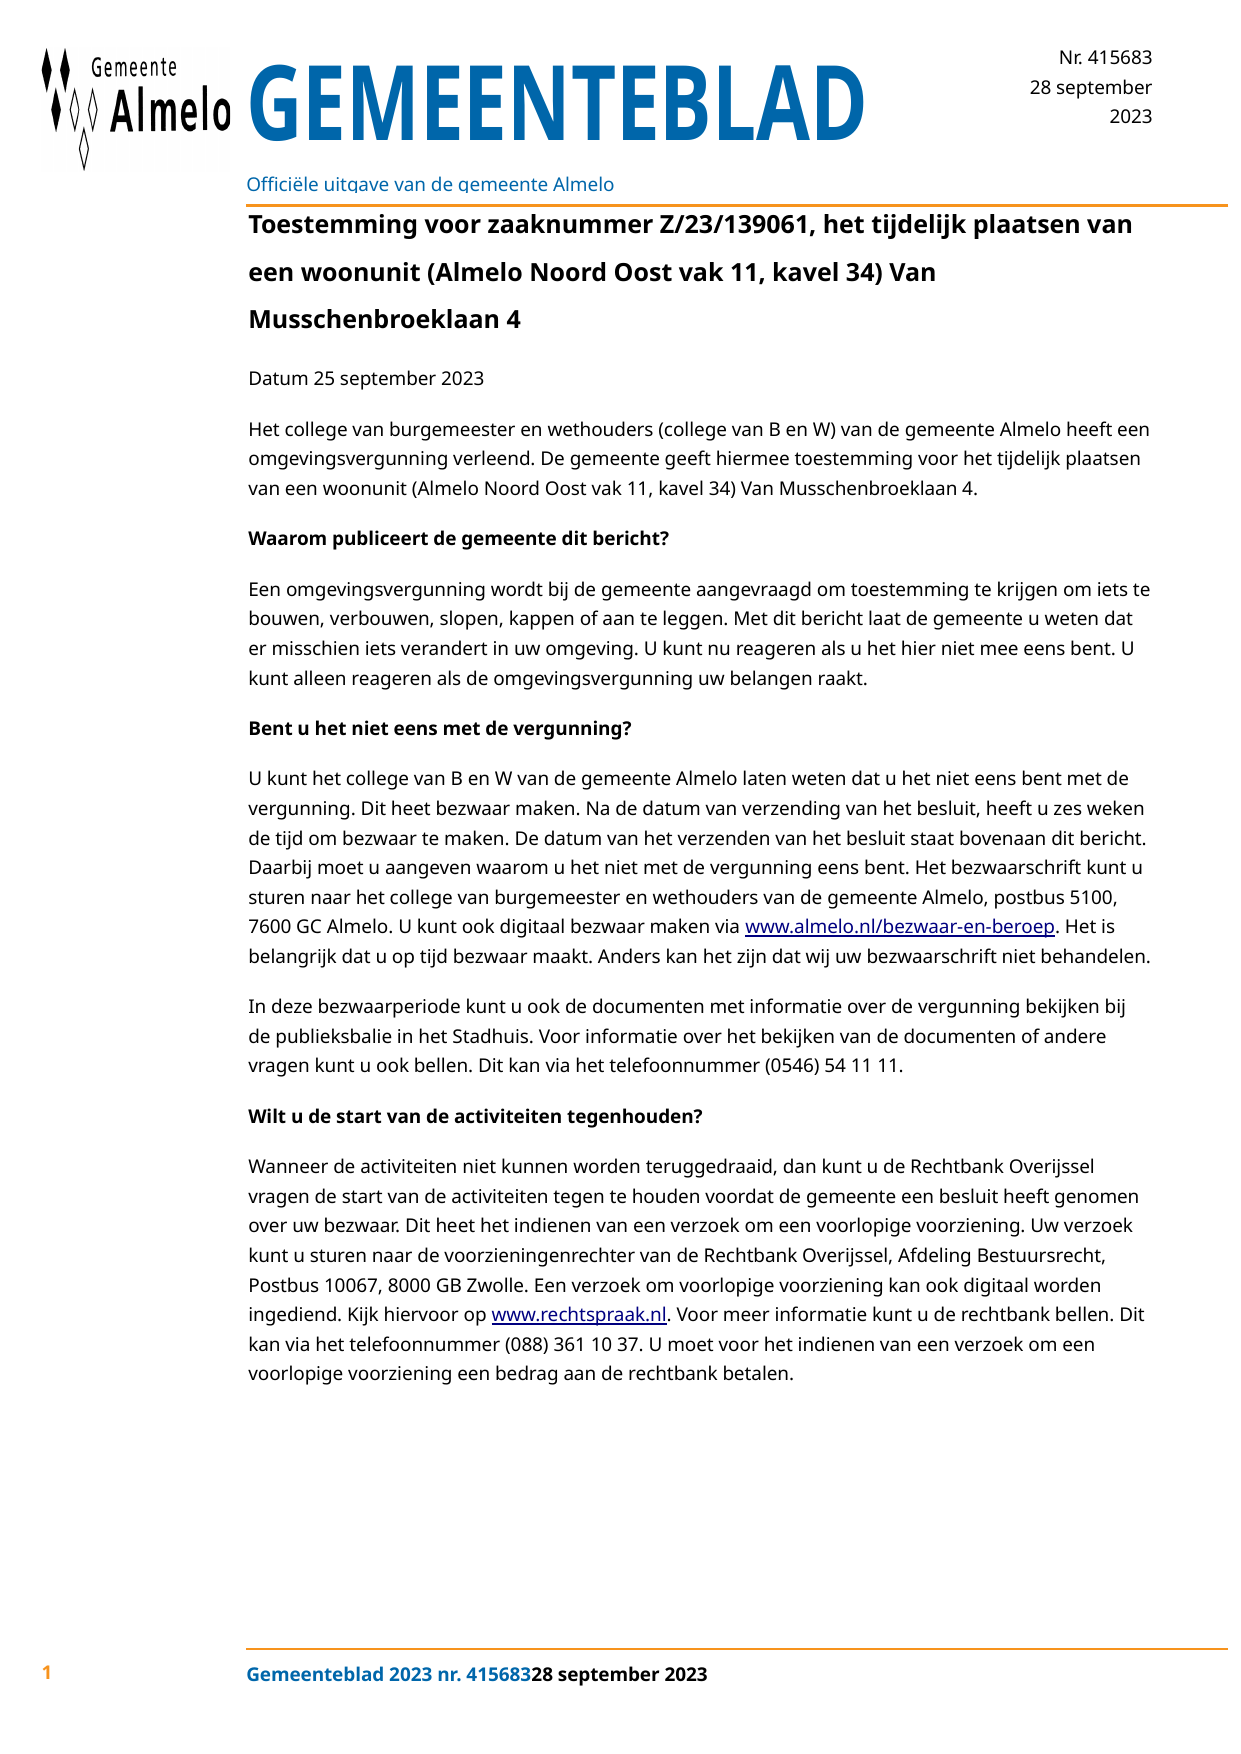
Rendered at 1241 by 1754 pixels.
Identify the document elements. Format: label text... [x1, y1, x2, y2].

text Bent u het niet eens met de vergunning? [248, 715, 1152, 741]
text In deze bezwaarperiode kunt u ook de documenten met informatie over de vergunning bekijken bij de publieksbalie in het Stadhuis. Voor informatie over het bekijken van de documenten of andere vragen kunt u ook bellen. Dit kan via het telefoonnummer (0546) 54 11 11. [248, 993, 1152, 1078]
text Datum 25 september 2023 [248, 366, 1152, 391]
text Toestemming voor zaaknummer Z/23/139061, het tijdelijk plaatsen van een woonunit (Almelo Noord Oost vak 11, kavel 34) Van Musschenbroeklaan 4 [248, 207, 1152, 336]
text Een omgevingsvergunning wordt bij de gemeente aangevraagd om toestemming te krijgen om iets te bouwen, verbouwen, slopen, kappen of aan te leggen. Met dit bericht laat de gemeente u weten dat er misschien iets verandert in uw omgeving. U kunt nu reageren als u het hier niet mee eens bent. U kunt alleen reageren als de omgevingsvergunning uw belangen raakt. [248, 576, 1152, 690]
text Het college van burgemeester en wethouders (college van B en W) van de gemeente Almelo heeft een omgevingsvergunning verleend. De gemeente geeft hiermee toestemming voor het tijdelijk plaatsen van een woonunit (Almelo Noord Oost vak 11, kavel 34) Van Musschenbroeklaan 4. [248, 416, 1152, 501]
text Wanneer de activiteiten niet kunnen worden teruggedraaid, dan kunt u de Rechtbank Overijssel vragen de start van de activiteiten tegen te houden voordat de gemeente een besluit heeft genomen over uw bezwaar. Dit heet het indienen van een verzoek om een voorlopige voorziening. Uw verzoek kunt u sturen naar de voorzieningenrechter van de Rechtbank Overijssel, Afdeling Bestuursrecht, Postbus 10067, 8000 GB Zwolle. Een verzoek om voorlopige voorziening kan ook digitaal worden ingediend. Kijk hiervoor op www.rechtspraak.nl. Voor meer informatie kunt u de rechtbank bellen. Dit kan via het telefoonnummer (088) 361 10 37. U moet voor het indienen van een verzoek om een voorlopige voorziening een bedrag aan de rechtbank betalen. [248, 1153, 1152, 1386]
text Waarom publiceert de gemeente dit bericht? [248, 526, 1152, 551]
text U kunt het college van B en W van de gemeente Almelo laten weten dat u het niet eens bent met de vergunning. Dit heet bezwaar maken. Na de datum van verzending van het besluit, heeft u zes weken de tijd om bezwaar te maken. De datum van het verzenden van het besluit staat bovenaan dit bericht. Daarbij moet u aangeven waarom u het niet met de vergunning eens bent. Het bezwaarschrift kunt u sturen naar het college van burgemeester en wethouders van de gemeente Almelo, postbus 5100, 7600 GC Almelo. U kunt ook digitaal bezwaar maken via www.almelo.nl/bezwaar-en-beroep. Het is belangrijk dat u op tijd bezwaar maakt. Anders kan het zijn dat wij uw bezwaarschrift niet behandelen. [248, 766, 1152, 969]
picture [41, 47, 231, 172]
text Wilt u de start van de activiteiten tegenhouden? [248, 1103, 1152, 1129]
